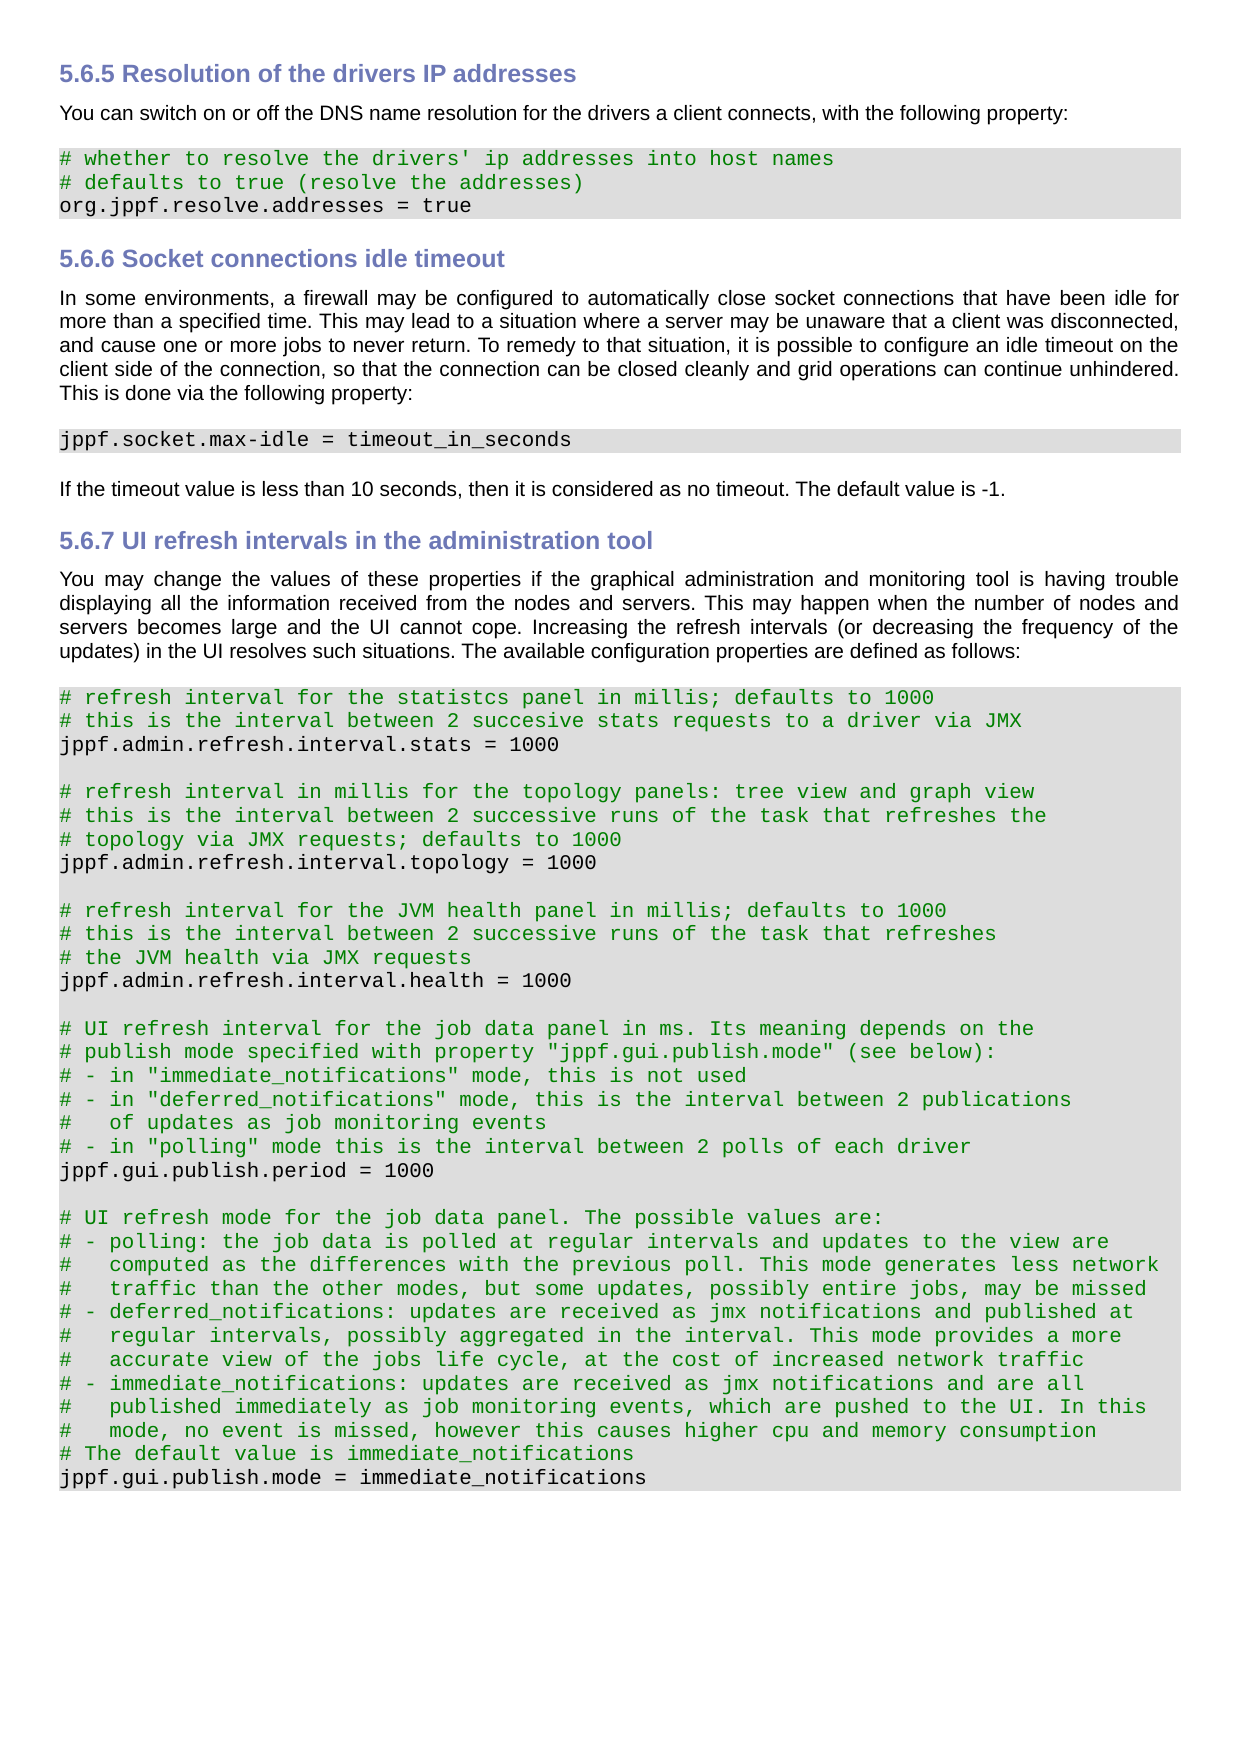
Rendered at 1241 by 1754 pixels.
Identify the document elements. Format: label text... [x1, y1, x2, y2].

text # - in "deferred_notifications" mode, this is the interval between 2 publications [59, 1089, 1181, 1112]
text # The default value is immediate_notifications [59, 1443, 1181, 1467]
text # whether to resolve the drivers' ip addresses into host names [59, 148, 1181, 172]
text # of updates as job monitoring events [59, 1112, 1181, 1136]
text # - immediate_notifications: updates are received as jmx notifications and are all [59, 1372, 1181, 1396]
text # published immediately as job monitoring events, which are pushed to the UI. In this [59, 1396, 1181, 1420]
text org.jppf.resolve.addresses = true [59, 196, 1181, 219]
text You can switch on or off the DNS name resolution for the drivers a client connects, with the following property: [59, 100, 1181, 124]
text # publish mode specified with property "jppf.gui.publish.mode" (see below): [59, 1041, 1181, 1065]
subtitle Resolution of the drivers IP addresses [59, 59, 1181, 88]
text # accurate view of the jobs life cycle, at the cost of increased network traffic [59, 1349, 1181, 1372]
text # this is the interval between 2 successive runs of the task that refreshes the [59, 805, 1181, 829]
text # UI refresh interval for the job data panel in ms. Its meaning depends on the [59, 1018, 1181, 1041]
text In some environments, a firewall may be configured to automatically close socket connections that have been idle for more than a specified time. This may lead to a situation where a server may be unaware that a client was disconnected, and cause one or more jobs to never return. To remedy to that situation, it is possible to configure an idle timeout on the client side of the connection, so that the connection can be closed cleanly and grid operations can continue unhindered. This is done via the following property: [59, 285, 1181, 405]
text If the timeout value is less than 10 seconds, then it is considered as no timeout. The default value is -1. [59, 477, 1181, 501]
text # traffic than the other modes, but some updates, possibly entire jobs, may be missed [59, 1278, 1181, 1302]
text jppf.socket.max-idle = timeout_in_seconds [59, 429, 1181, 453]
text # the JVM health via JMX requests [59, 947, 1181, 971]
text # computed as the differences with the previous poll. This mode generates less network [59, 1254, 1181, 1278]
text # - in "polling" mode this is the interval between 2 polls of each driver [59, 1136, 1181, 1160]
text # this is the interval between 2 successive runs of the task that refreshes [59, 923, 1181, 947]
text # refresh interval for the JVM health panel in millis; defaults to 1000 [59, 899, 1181, 923]
text # mode, no event is missed, however this causes higher cpu and memory consumption [59, 1420, 1181, 1443]
text # UI refresh mode for the job data panel. The possible values are: [59, 1207, 1181, 1231]
text jppf.admin.refresh.interval.health = 1000 [59, 971, 1181, 994]
text jppf.gui.publish.mode = immediate_notifications [59, 1467, 1181, 1491]
text # - polling: the job data is polled at regular intervals and updates to the view are [59, 1231, 1181, 1254]
text # refresh interval in millis for the topology panels: tree view and graph view [59, 781, 1181, 805]
text # - in "immediate_notifications" mode, this is not used [59, 1065, 1181, 1089]
text # regular intervals, possibly aggregated in the interval. This mode provides a more [59, 1325, 1181, 1349]
text jppf.admin.refresh.interval.topology = 1000 [59, 852, 1181, 876]
text # topology via JMX requests; defaults to 1000 [59, 829, 1181, 852]
text # defaults to true (resolve the addresses) [59, 172, 1181, 196]
text You may change the values of these properties if the graphical administration and monitoring tool is having trouble displaying all the information received from the nodes and servers. This may happen when the number of nodes and servers becomes large and the UI cannot cope. Increasing the refresh intervals (or decreasing the frequency of the updates) in the UI resolves such situations. The available configuration properties are defined as follows: [59, 567, 1181, 663]
subtitle Socket connections idle timeout [59, 244, 1181, 273]
text # - deferred_notifications: updates are received as jmx notifications and published at [59, 1302, 1181, 1325]
text jppf.admin.refresh.interval.stats = 1000 [59, 734, 1181, 758]
text jppf.gui.publish.period = 1000 [59, 1160, 1181, 1183]
text # refresh interval for the statistcs panel in millis; defaults to 1000 [59, 687, 1181, 710]
subtitle UI refresh intervals in the administration tool [59, 526, 1181, 554]
text # this is the interval between 2 succesive stats requests to a driver via JMX [59, 710, 1181, 734]
